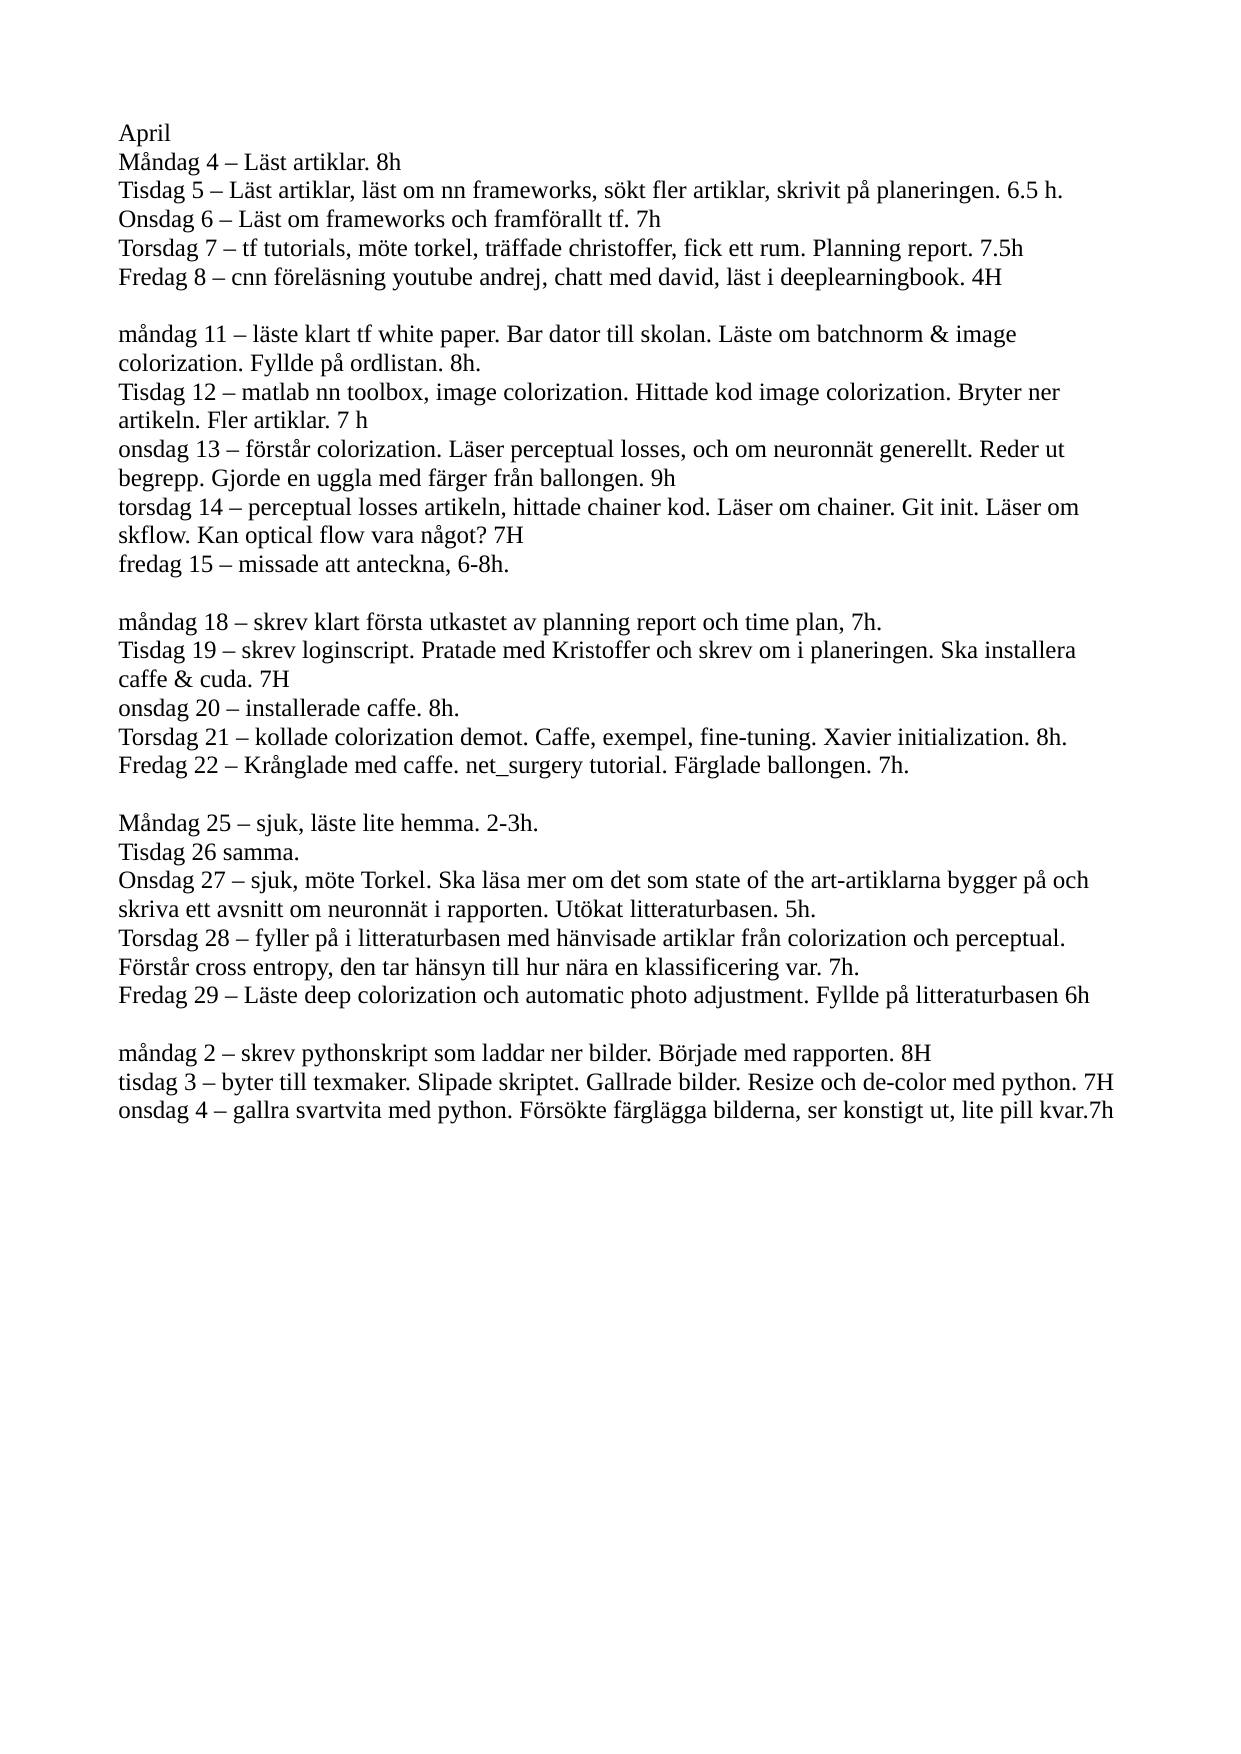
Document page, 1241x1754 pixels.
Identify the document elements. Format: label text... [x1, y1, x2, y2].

text Onsdag 6 – Läst om frameworks och framförallt tf. 7h [118, 204, 1122, 233]
text onsdag 13 – förstår colorization. Läser perceptual losses, och om neuronnät generellt. Reder ut begrepp. Gjorde en uggla med färger från ballongen. 9h [118, 434, 1122, 492]
text Tisdag 19 – skrev loginscript. Pratade med Kristoffer och skrev om i planeringen. Ska installera caffe & cuda. 7H [118, 636, 1122, 693]
text Torsdag 28 – fyller på i litteraturbasen med hänvisade artiklar från colorization och perceptual. Förstår cross entropy, den tar hänsyn till hur nära en klassificering var. 7h. [118, 923, 1122, 981]
text onsdag 4 – gallra svartvita med python. Försökte färglägga bilderna, ser konstigt ut, lite pill kvar.7h [118, 1096, 1122, 1124]
text måndag 11 – läste klart tf white paper. Bar dator till skolan. Läste om batchnorm & image colorization. Fyllde på ordlistan. 8h. [118, 319, 1122, 377]
text Måndag 25 – sjuk, läste lite hemma. 2-3h. [118, 808, 1122, 837]
text onsdag 20 – installerade caffe. 8h. [118, 693, 1122, 722]
text måndag 18 – skrev klart första utkastet av planning report och time plan, 7h. [118, 607, 1122, 636]
text måndag 2 – skrev pythonskript som laddar ner bilder. Började med rapporten. 8H [118, 1038, 1122, 1067]
text Tisdag 12 – matlab nn toolbox, image colorization. Hittade kod image colorization. Bryter ner artikeln. Fler artiklar. 7 h [118, 377, 1122, 434]
text Fredag 29 – Läste deep colorization och automatic photo adjustment. Fyllde på litteraturbasen 6h [118, 981, 1122, 1009]
text April [118, 118, 1122, 147]
text tisdag 3 – byter till texmaker. Slipade skriptet. Gallrade bilder. Resize och de-color med python. 7H [118, 1067, 1122, 1096]
text Tisdag 26 samma. [118, 837, 1122, 866]
text torsdag 14 – perceptual losses artikeln, hittade chainer kod. Läser om chainer. Git init. Läser om skflow. Kan optical flow vara något? 7H [118, 492, 1122, 549]
text Torsdag 7 – tf tutorials, möte torkel, träffade christoffer, fick ett rum. Planning report. 7.5h [118, 233, 1122, 262]
text Torsdag 21 – kollade colorization demot. Caffe, exempel, fine-tuning. Xavier initialization. 8h. [118, 722, 1122, 751]
text Fredag 22 – Krånglade med caffe. net_surgery tutorial. Färglade ballongen. 7h. [118, 751, 1122, 779]
text Fredag 8 – cnn föreläsning youtube andrej, chatt med david, läst i deeplearningbook. 4H [118, 262, 1122, 291]
text fredag 15 – missade att anteckna, 6-8h. [118, 549, 1122, 578]
text Tisdag 5 – Läst artiklar, läst om nn frameworks, sökt fler artiklar, skrivit på planeringen. 6.5 h. [118, 176, 1122, 204]
text Måndag 4 – Läst artiklar. 8h [118, 147, 1122, 176]
text Onsdag 27 – sjuk, möte Torkel. Ska läsa mer om det som state of the art-artiklarna bygger på och skriva ett avsnitt om neuronnät i rapporten. Utökat litteraturbasen. 5h. [118, 866, 1122, 923]
